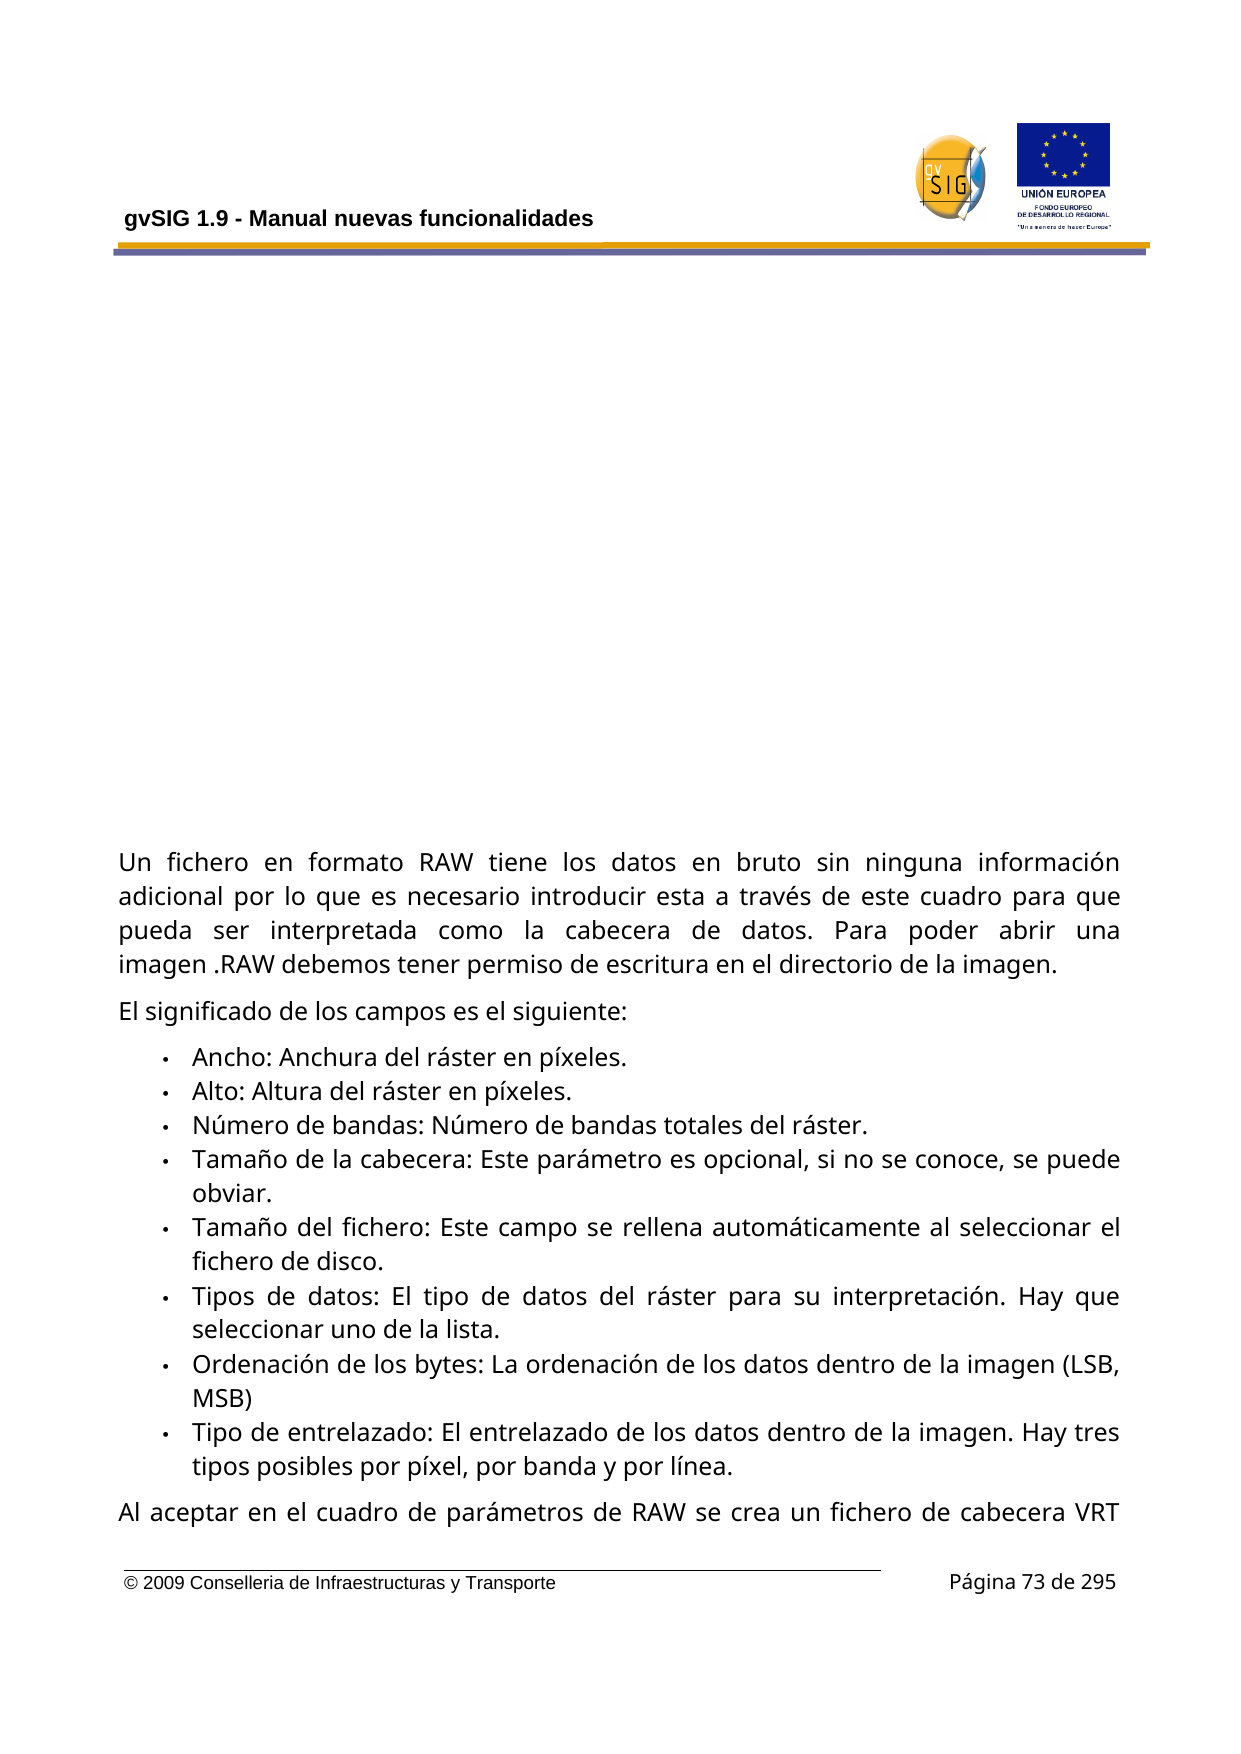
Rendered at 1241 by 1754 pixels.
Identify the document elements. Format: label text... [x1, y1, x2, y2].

list Ancho: Anchura del ráster en píxeles. [162, 1040, 1122, 1074]
text Un fichero en formato RAW tiene los datos en bruto sin ninguna información adicional por lo que es necesario introducir esta a través de este cuadro para que pueda ser interpretada como la cabecera de datos. Para poder abrir una imagen .RAW debemos tener permiso de escritura en el directorio de la imagen. [118, 844, 1122, 981]
list Tipo de entrelazado: El entrelazado de los datos dentro de la imagen. Hay tres tipos posibles por píxel, por banda y por línea. [162, 1414, 1122, 1482]
picture [1015, 123, 1112, 232]
text El significado de los campos es el siguiente: [118, 993, 1122, 1027]
list Ordenación de los bytes: La ordenación de los datos dentro de la imagen (LSB, MSB) [162, 1346, 1122, 1414]
picture [914, 134, 987, 222]
list Tamaño del fichero: Este campo se rellena automáticamente al seleccionar el fichero de disco. [162, 1210, 1122, 1278]
list Número de bandas: Número de bandas totales del ráster. [162, 1108, 1122, 1142]
list Alto: Altura del ráster en píxeles. [162, 1074, 1122, 1108]
list Tipos de datos: El tipo de datos del ráster para su interpretación. Hay que seleccionar uno de la lista. [162, 1278, 1122, 1346]
list Tamaño de la cabecera: Este parámetro es opcional, si no se conoce, se puede obviar. [162, 1142, 1122, 1210]
text Al aceptar en el cuadro de parámetros de RAW se crea un fichero de cabecera VRT [118, 1495, 1122, 1529]
